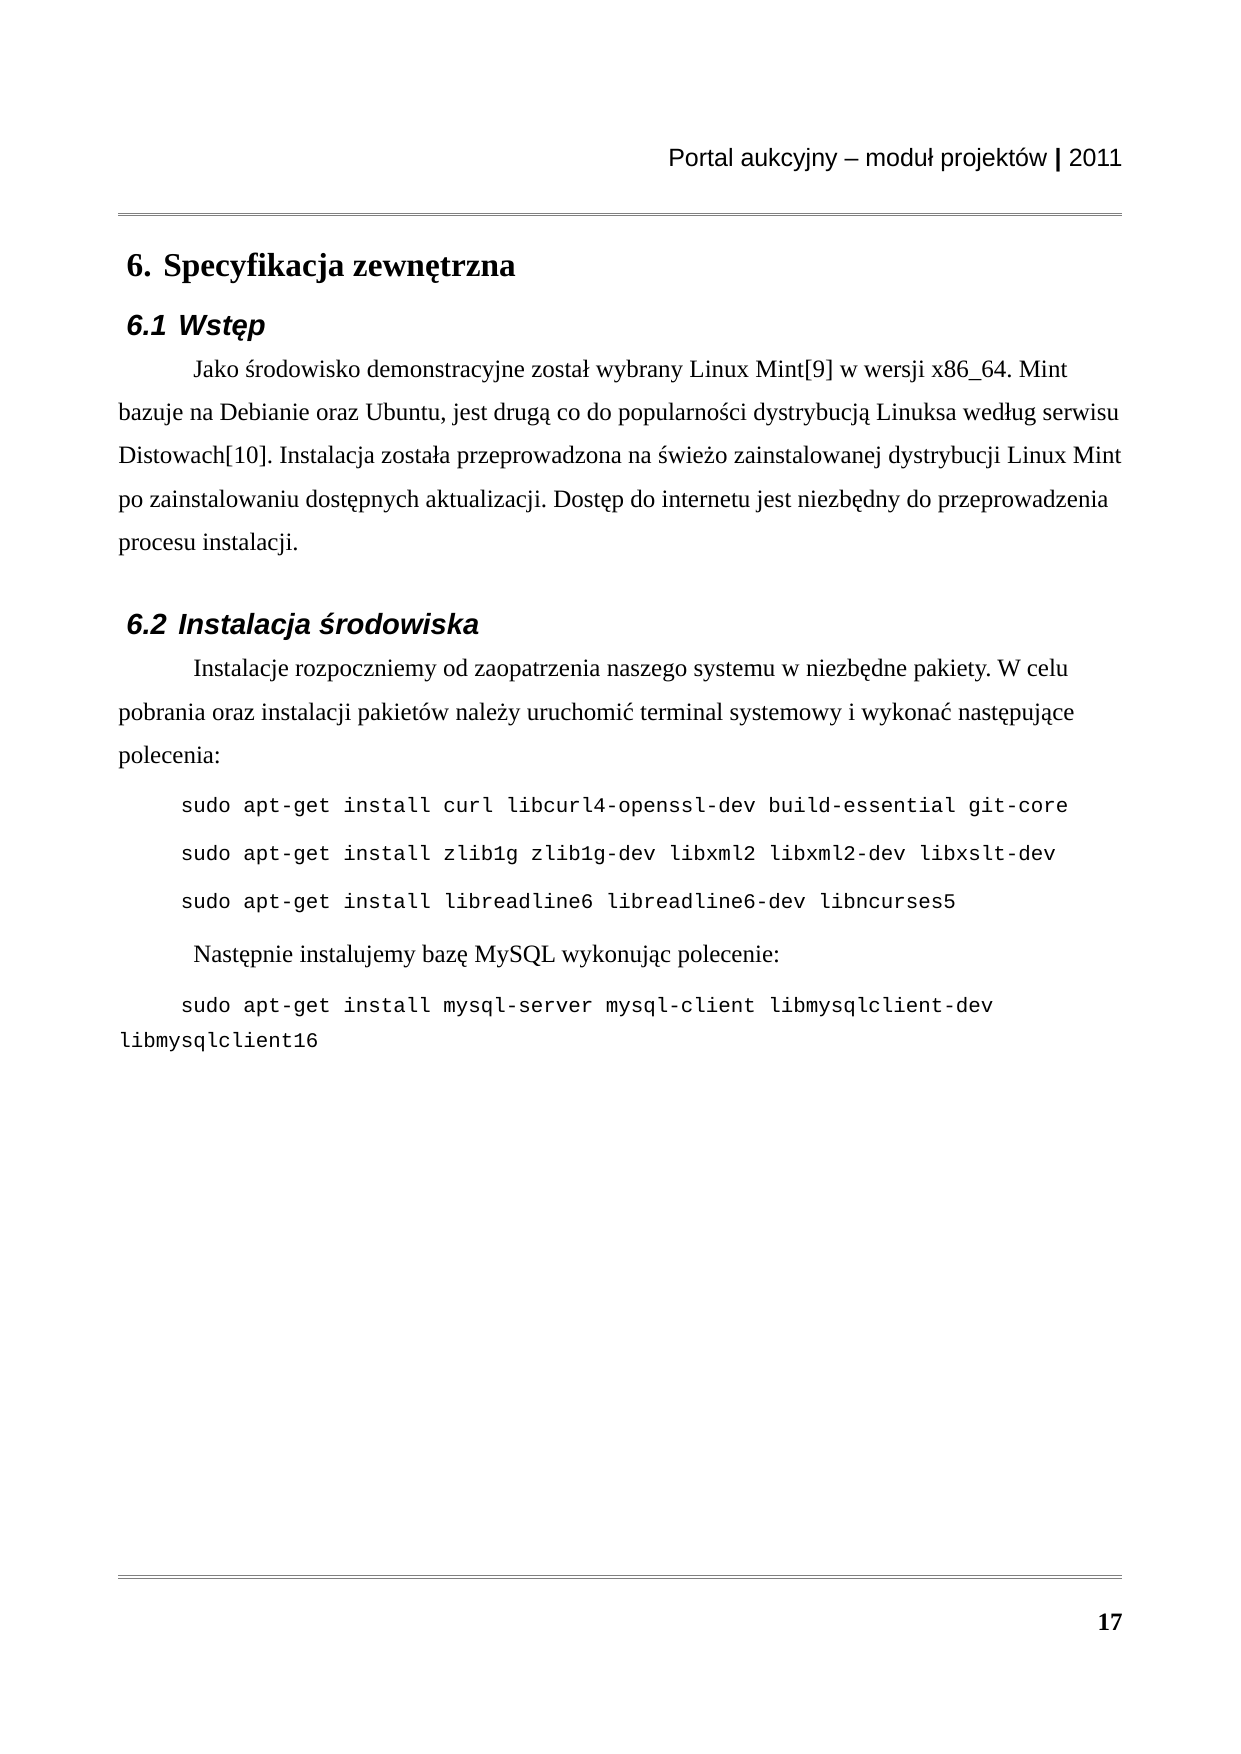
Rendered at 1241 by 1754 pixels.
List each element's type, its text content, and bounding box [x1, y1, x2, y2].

text sudo apt-get install zlib1g zlib1g-dev libxml2 libxml2-dev libxslt-dev [118, 843, 1122, 867]
text sudo apt-get install mysql-server mysql-client libmysqlclient-dev libmysqlclient16 [118, 995, 1122, 1054]
text Następnie instalujemy bazę MySQL wykonując polecenie: [118, 939, 1122, 968]
subtitle Specyfikacja zewnętrzna [118, 245, 1122, 283]
subtitle Wstęp [118, 308, 1122, 342]
text Instalacje rozpoczniemy od zaopatrzenia naszego systemu w niezbędne pakiety. W celu pobrania oraz instalacji pakietów należy uruchomić terminal systemowy i wykonać następujące polecenia: [118, 653, 1122, 768]
text sudo apt-get install curl libcurl4-openssl-dev build-essential git-core [118, 795, 1122, 819]
subtitle Instalacja środowiska [118, 607, 1122, 641]
text sudo apt-get install libreadline6 libreadline6-dev libncurses5 [118, 891, 1122, 915]
text Jako środowisko demonstracyjne został wybrany Linux Mint[9] w wersji x86_64. Mint bazuje na Debianie oraz Ubuntu, jest drugą co do popularności dystrybucją Linuksa według serwisu Distowach[10]. Instalacja została przeprowadzona na świeżo zainstalowanej dystrybucji Linux Mint po zainstalowaniu dostępnych aktualizacji. Dostęp do internetu jest niezbędny do przeprowadzenia procesu instalacji. [118, 354, 1122, 556]
